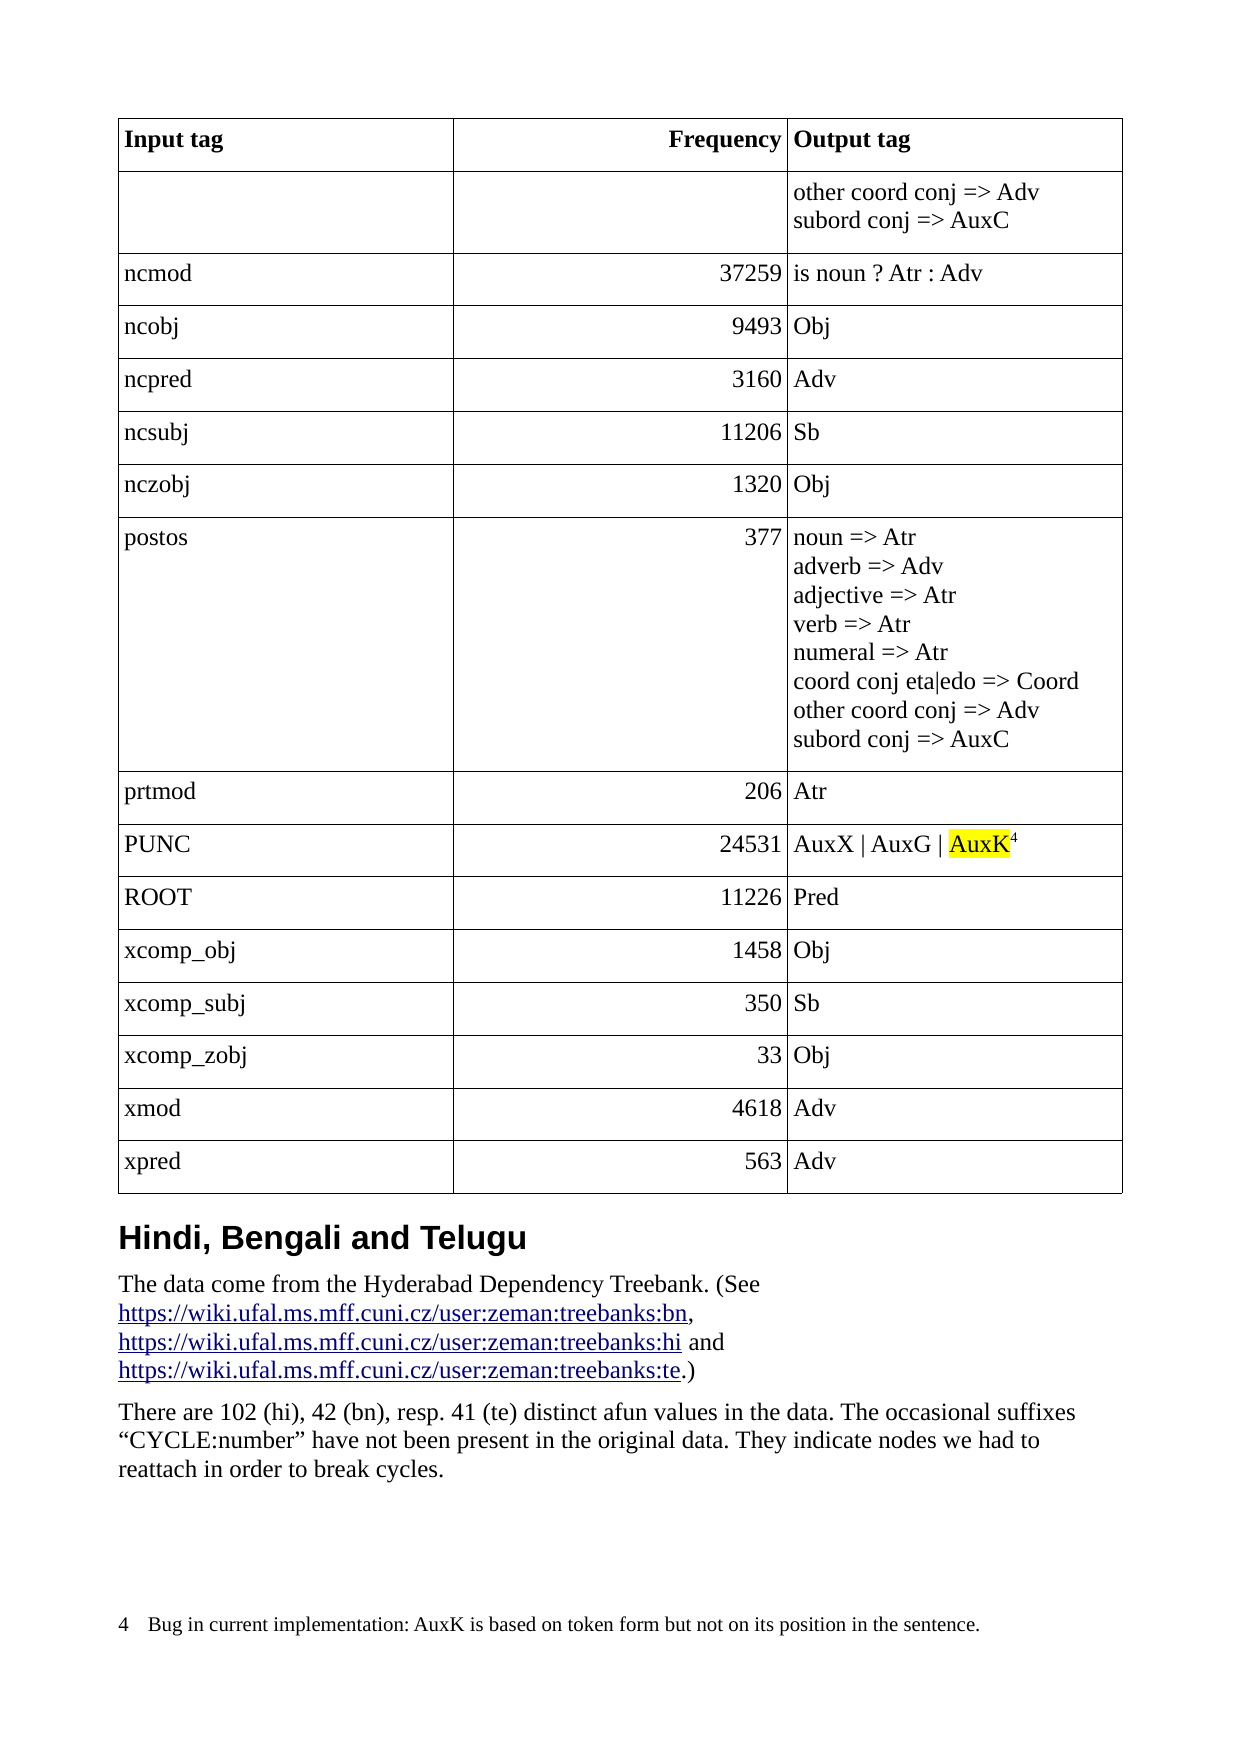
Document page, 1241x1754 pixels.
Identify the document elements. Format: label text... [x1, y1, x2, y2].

table_cell Adv [788, 359, 1122, 411]
table_cell AuxX | AuxG | AuxK [788, 825, 1122, 876]
table_cell 563 [454, 1141, 787, 1193]
table_cell Sb [788, 412, 1122, 464]
table_cell xcomp_subj [119, 983, 453, 1035]
table_header Input tag [119, 119, 453, 171]
subtitle Hindi, Bengali and Telugu [118, 1218, 1122, 1257]
table_cell 350 [454, 983, 787, 1035]
table_cell 206 [454, 772, 787, 823]
table_cell prtmod [119, 772, 453, 823]
text The data come from the Hyderabad Dependency Treebank. (See https://wiki.ufal.ms.mff.cuni.cz/user:zeman:treebanks:bn, https://wiki.ufal.ms.mff.cuni.cz/user:zeman:treebanks:hi and https://wiki.ufal.ms.mff.cuni.cz/user:zeman:treebanks:te.) [118, 1269, 1122, 1384]
table_header Output tag [788, 119, 1122, 171]
table_cell 1320 [454, 465, 787, 517]
table_cell [119, 172, 453, 252]
table_cell 9493 [454, 306, 787, 358]
table_cell ncobj [119, 306, 453, 358]
table_cell xcomp_obj [119, 930, 453, 982]
table_cell other coord conj => Adv subord conj => AuxC [788, 172, 1122, 252]
table_cell 33 [454, 1036, 787, 1087]
table_cell [454, 172, 787, 252]
table_cell Adv [788, 1089, 1122, 1140]
table_header Frequency [454, 119, 787, 171]
table_cell xmod [119, 1089, 453, 1140]
table_cell 377 [454, 518, 787, 771]
table_cell Obj [788, 1036, 1122, 1087]
table_cell 37259 [454, 254, 787, 305]
table_cell 24531 [454, 825, 787, 876]
table_cell 3160 [454, 359, 787, 411]
table_cell noun => Atr adverb => Adv adjective => Atr verb => Atr numeral => Atr coord conj eta|edo => Coord other coord conj => Adv subord conj => AuxC [788, 518, 1122, 771]
table_cell xpred [119, 1141, 453, 1193]
table_cell postos [119, 518, 453, 771]
table_cell Obj [788, 930, 1122, 982]
table_cell Pred [788, 877, 1122, 929]
table_cell PUNC [119, 825, 453, 876]
table_cell 11206 [454, 412, 787, 464]
table_cell ncsubj [119, 412, 453, 464]
table_cell Atr [788, 772, 1122, 823]
table_cell Obj [788, 465, 1122, 517]
text There are 102 (hi), 42 (bn), resp. 41 (te) distinct afun values in the data. The occasional suffixes “CYCLE:number” have not been present in the original data. They indicate nodes we had to reattach in order to break cycles. [118, 1397, 1122, 1483]
table_cell ROOT [119, 877, 453, 929]
table_cell xcomp_zobj [119, 1036, 453, 1087]
table_cell ncmod [119, 254, 453, 305]
table_cell 4618 [454, 1089, 787, 1140]
table_cell ncpred [119, 359, 453, 411]
table_cell nczobj [119, 465, 453, 517]
table_cell Adv [788, 1141, 1122, 1193]
table_cell 11226 [454, 877, 787, 929]
table_cell 1458 [454, 930, 787, 982]
table_cell is noun ? Atr : Adv [788, 254, 1122, 305]
table_cell Obj [788, 306, 1122, 358]
table_cell Sb [788, 983, 1122, 1035]
